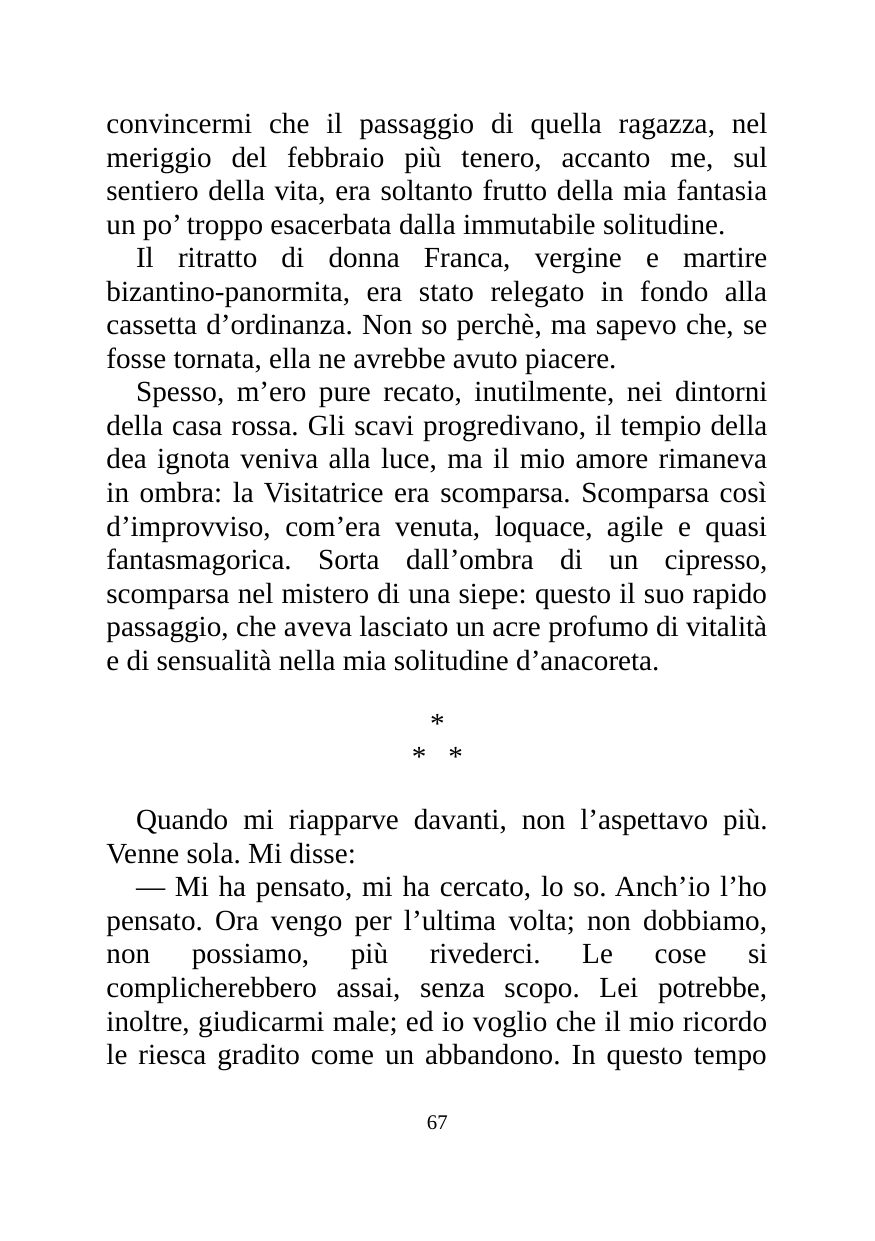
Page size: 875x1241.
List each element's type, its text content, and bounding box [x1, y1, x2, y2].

text — Mi ha pensato, mi ha cercato, lo so. Anch’io l’ho pensato. Ora vengo per l’ultima volta; non dobbiamo, non possiamo, più rivederci. Le cose si complicherebbero assai, senza scopo. Lei potrebbe, inoltre, giudicarmi male; ed io voglio che il mio ricordo le riesca gradito come un abbandono. In questo tempo [106, 869, 768, 1071]
text * * * [106, 706, 768, 773]
text Il ritratto di donna Franca, vergine e martire bizantino-panormita, era stato relegato in fondo alla cassetta d’ordinanza. Non so perchè, ma sapevo che, se fosse tornata, ella ne avrebbe avuto piacere. [106, 240, 768, 374]
text convincermi che il passaggio di quella ragazza, nel meriggio del febbraio più tenero, accanto me, sul sentiero della vita, era soltanto frutto della mia fantasia un po’ troppo esacerbata dalla immutabile solitudine. [106, 106, 768, 240]
text Spesso, m’ero pure recato, inutilmente, nei dintorni della casa rossa. Gli scavi progredivano, il tempio della dea ignota veniva alla luce, ma il mio amore rimaneva in ombra: la Visitatrice era scomparsa. Scomparsa così d’improvviso, com’era venuta, loquace, agile e quasi fantasmagorica. Sorta dall’ombra di un cipresso, scomparsa nel mistero di una siepe: questo il suo rapido passaggio, che aveva lasciato un acre profumo di vitalità e di sensualità nella mia solitudine d’anacoreta. [106, 374, 768, 676]
text Quando mi riapparve davanti, non l’aspettavo più. Venne sola. Mi disse: [106, 802, 768, 869]
